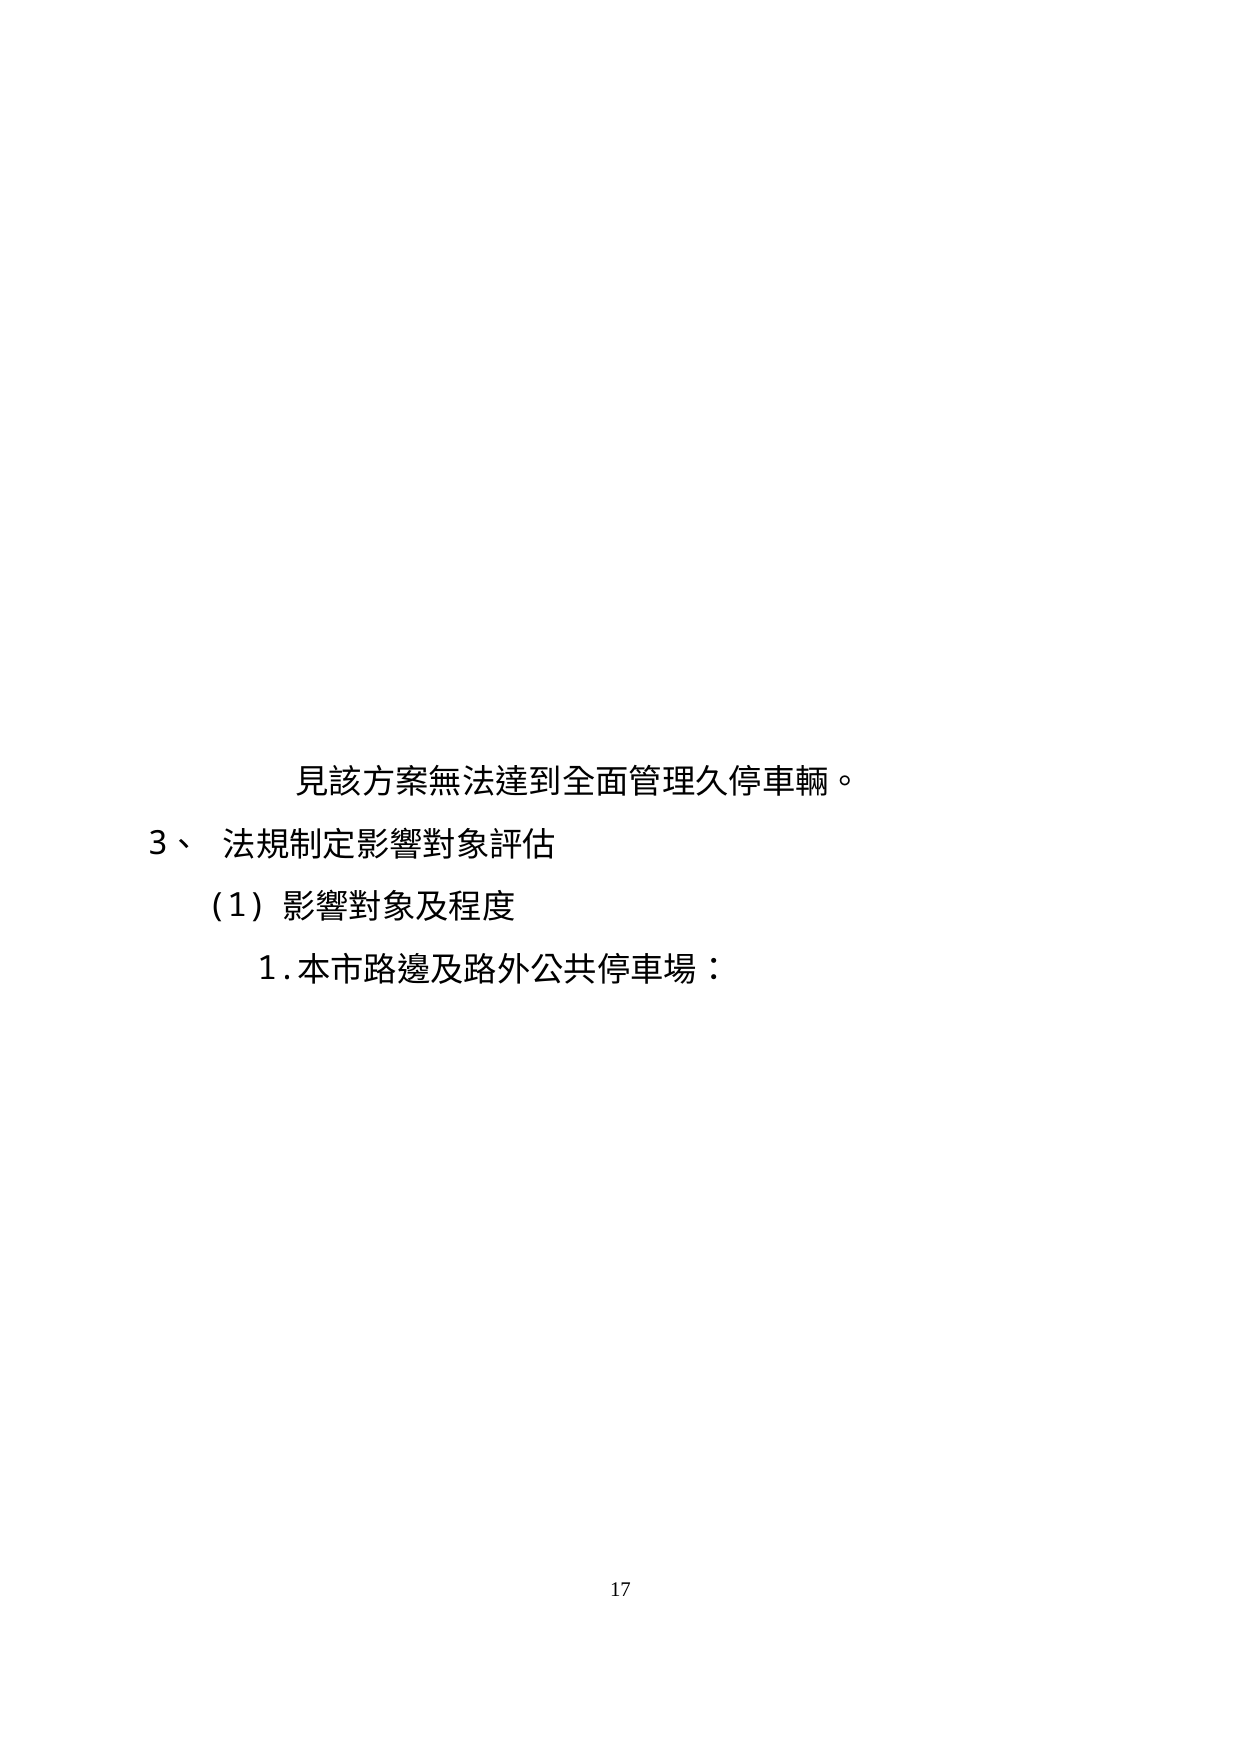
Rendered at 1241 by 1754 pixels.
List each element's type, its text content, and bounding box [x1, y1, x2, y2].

list 本市路邊及路外公共停車場： [257, 925, 1092, 987]
text 見該方案無法達到全面管理久停車輛。 [295, 737, 1092, 800]
list 法規制定影響對象評估 [148, 800, 1092, 862]
list 影響對象及程度 [207, 862, 1092, 925]
